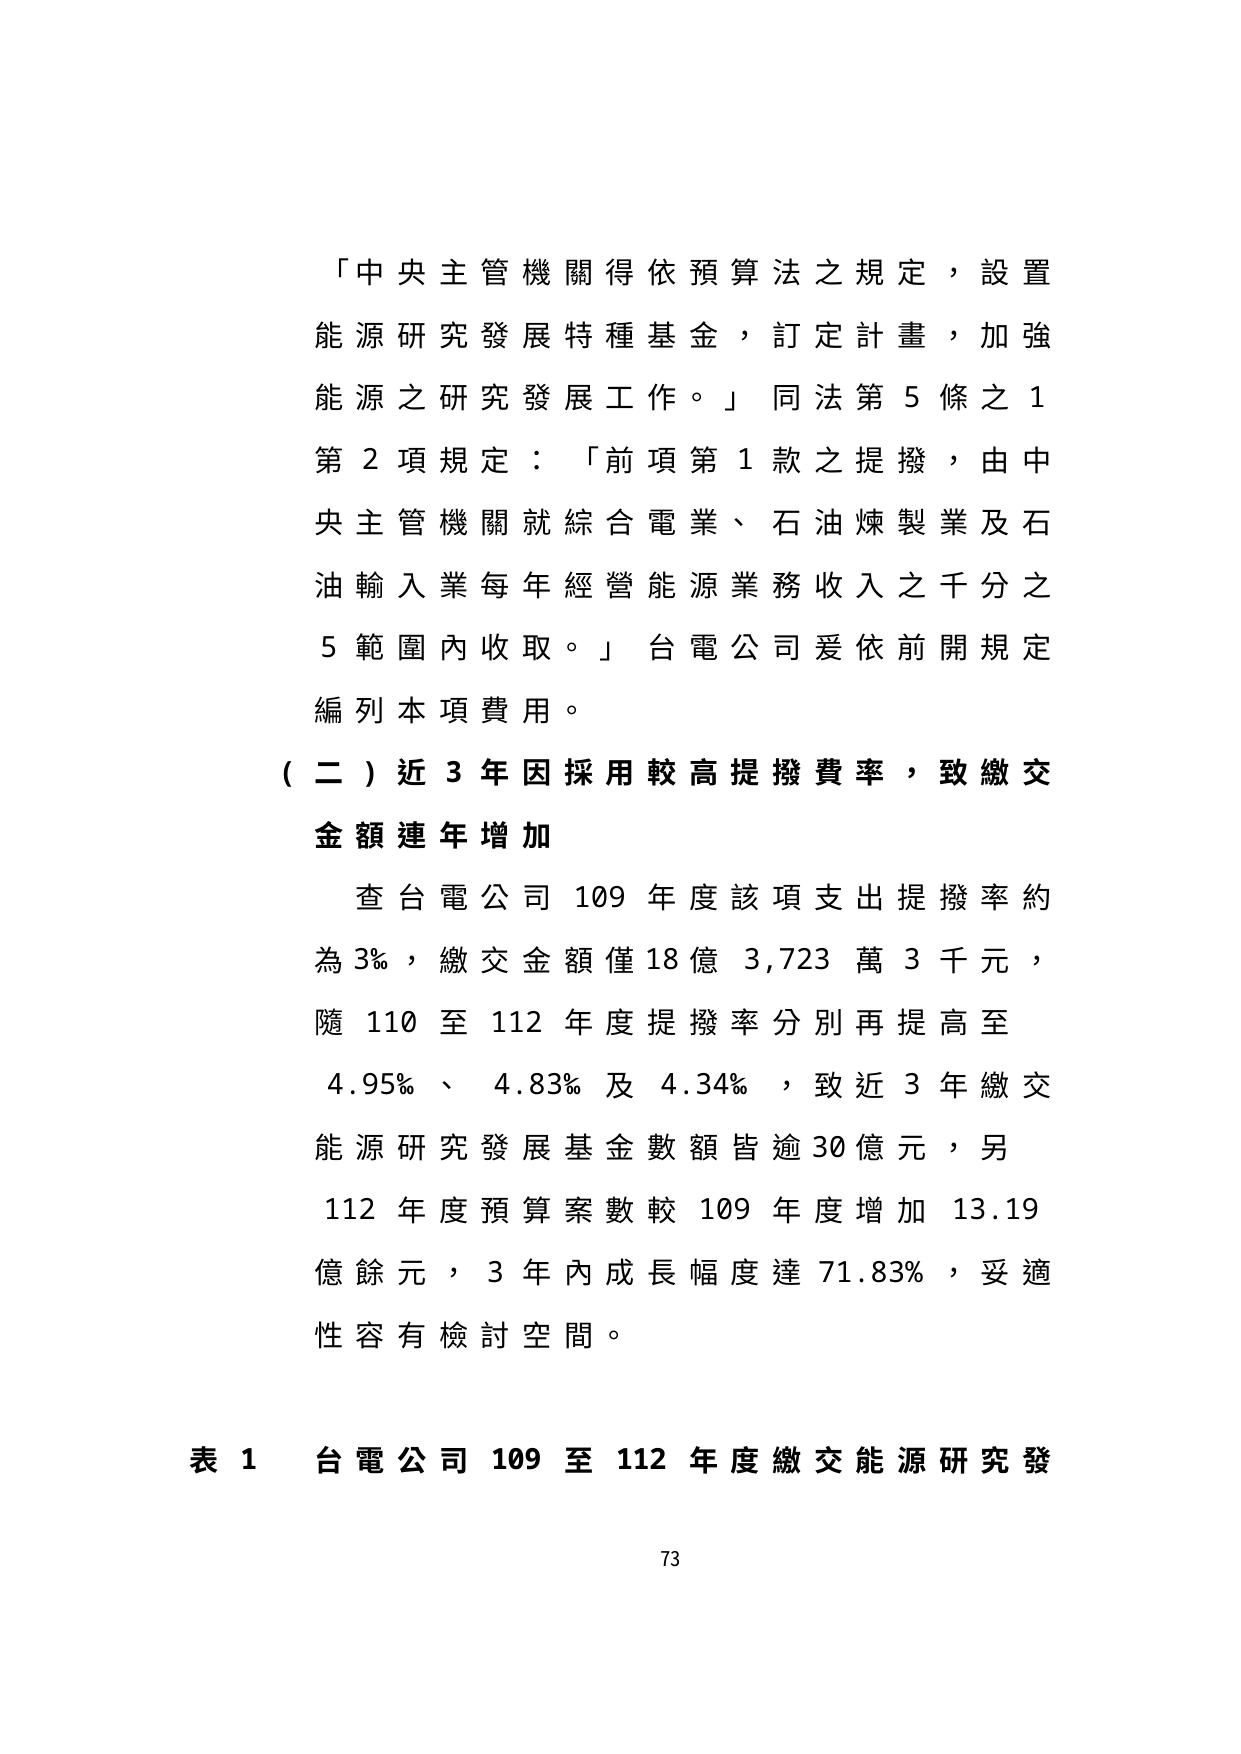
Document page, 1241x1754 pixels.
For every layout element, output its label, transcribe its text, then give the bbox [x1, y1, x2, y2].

text 「中央主管機關得依預算法之規定，設置能源研究發展特種基金，訂定計畫，加強能源之研究發展工作。」同法第5條之1第2項規定：「前項第1款之提撥，由中央主管機關就綜合電業、石油煉製業及石油輸入業每年經營能源業務收入之千分之5範圍內收取。」台電公司爰依前開規定編列本項費用。 [271, 229, 1058, 729]
text 查台電公司109年度該項支出提撥率約為3‰，繳交金額僅18億3,723萬3千元，隨110至112年度提撥率分別再提高至4.95‰、4.83‰及4.34‰，致近3年繳交能源研究發展基金數額皆逾30億元，另112年度預算案數較109年度增加13.19億餘元，3年內成長幅度達71.83%，妥適性容有檢討空間。 [271, 854, 1058, 1354]
text 表1 台電公司109至112年度繳交能源研究發 [182, 1417, 1058, 1479]
text (二)近3年因採用較高提撥費率，致繳交金額連年增加 [242, 729, 1058, 854]
